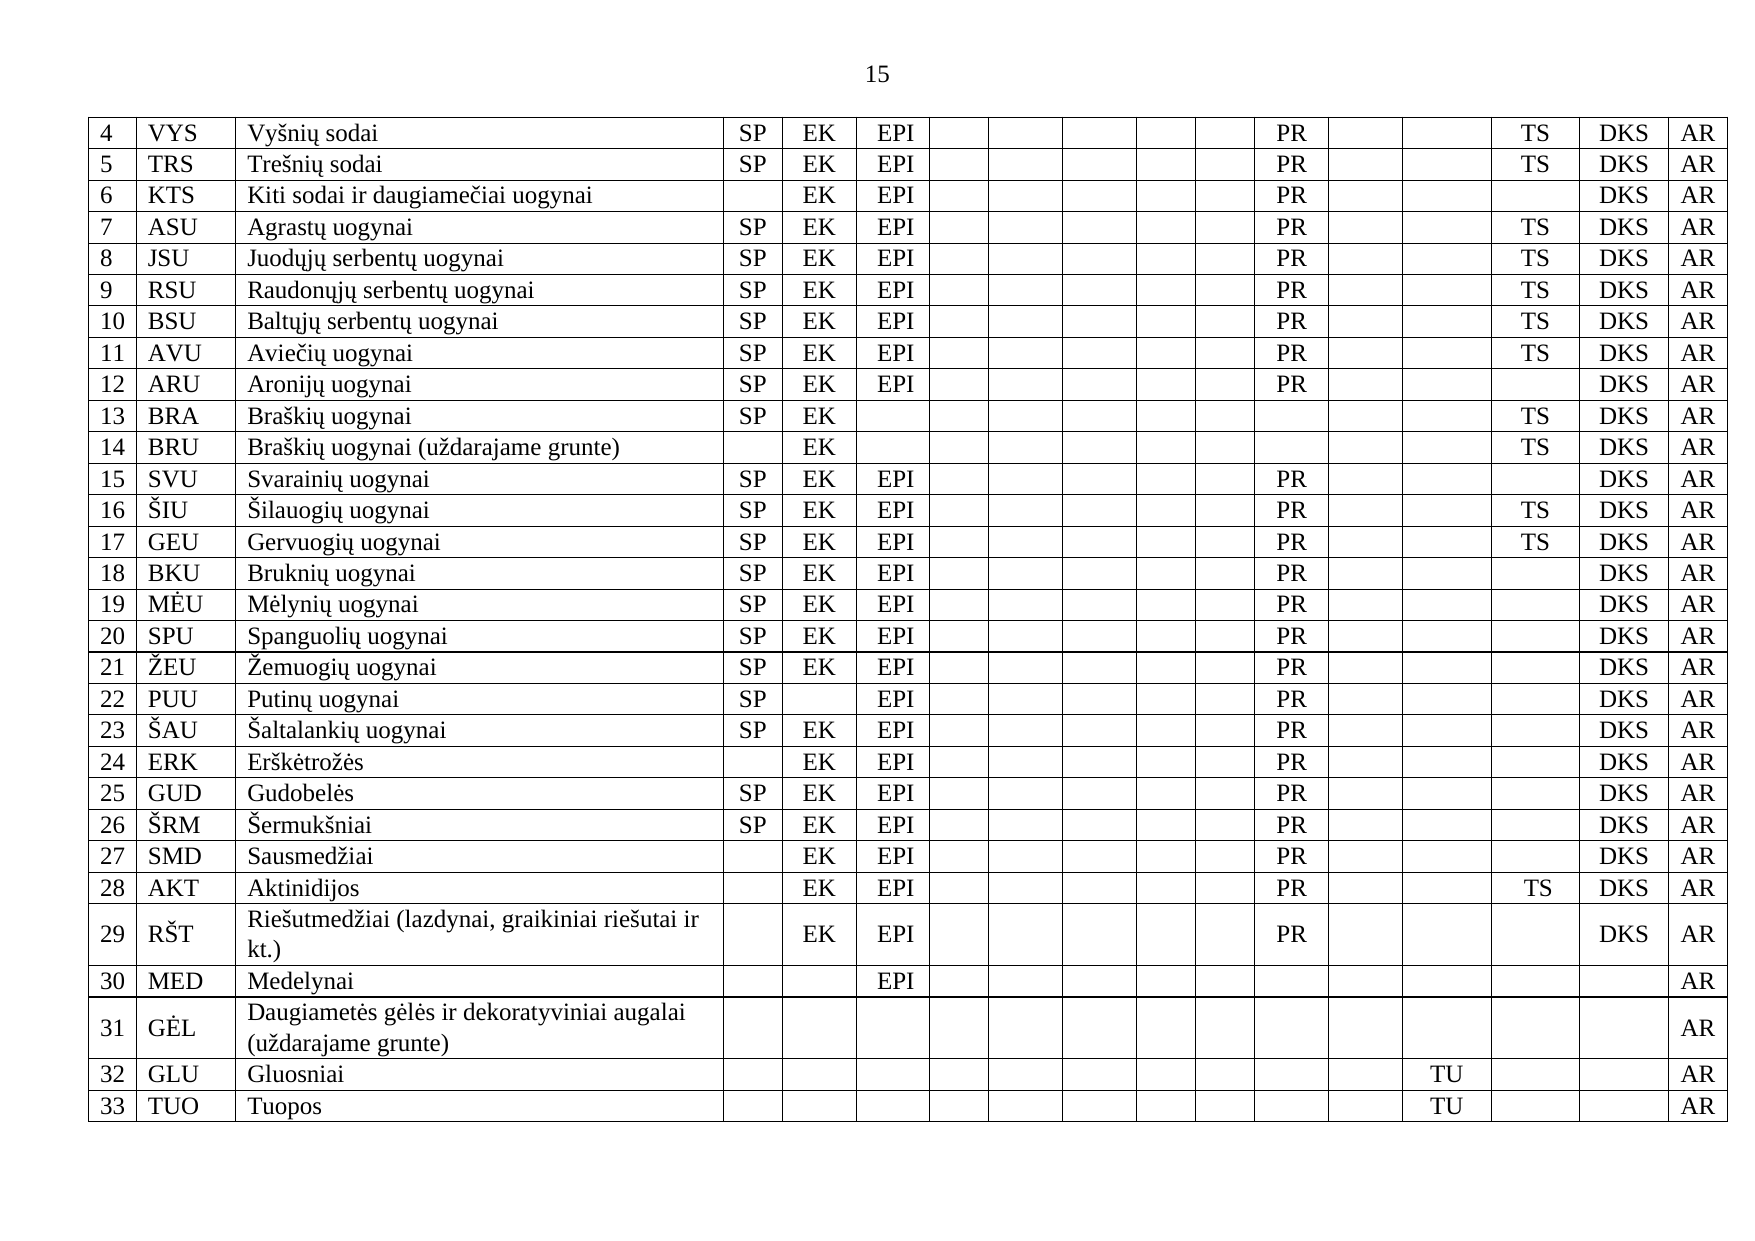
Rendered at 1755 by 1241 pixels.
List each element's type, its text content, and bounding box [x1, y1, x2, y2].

table_cell [989, 873, 1062, 903]
table_cell TS [1492, 244, 1579, 274]
table_cell [1403, 558, 1491, 588]
table_cell [724, 998, 782, 1058]
table_cell [1492, 810, 1579, 840]
table_cell [857, 401, 929, 431]
table_cell [1063, 432, 1136, 463]
table_cell [1403, 966, 1491, 996]
table_cell DKS [1580, 841, 1668, 872]
table_cell [930, 401, 988, 431]
table_cell [1063, 778, 1136, 809]
table_cell PR [1255, 653, 1328, 683]
table_cell TS [1492, 212, 1579, 242]
table_cell [930, 873, 988, 903]
table_cell DKS [1580, 558, 1668, 588]
table_cell [989, 590, 1062, 620]
table_cell 18 [89, 558, 136, 588]
table_cell [857, 432, 929, 463]
table_cell AR [1669, 464, 1727, 494]
table_cell [857, 1059, 929, 1090]
table_cell [1137, 1059, 1195, 1090]
table_cell [989, 778, 1062, 809]
table_cell [1403, 653, 1491, 683]
table_cell [1196, 684, 1254, 714]
table_cell AR [1669, 1059, 1727, 1090]
table_cell [1403, 810, 1491, 840]
table_cell [1137, 998, 1195, 1058]
table_cell 14 [89, 432, 136, 463]
table_cell Svarainių uogynai [236, 464, 723, 494]
table_cell DKS [1580, 904, 1668, 965]
table_cell SP [724, 149, 782, 179]
table_cell SP [724, 212, 782, 242]
table_cell [1255, 1059, 1328, 1090]
table_cell [930, 118, 988, 148]
table_cell DKS [1580, 495, 1668, 526]
table_cell EPI [857, 590, 929, 620]
table_cell [1492, 1059, 1579, 1090]
table_cell SP [724, 684, 782, 714]
table_cell [1137, 558, 1195, 588]
table_cell EPI [857, 904, 929, 965]
table_cell MED [137, 966, 235, 996]
table_cell [930, 495, 988, 526]
table_cell PR [1255, 149, 1328, 179]
table_cell [1492, 841, 1579, 872]
table_cell [724, 1059, 782, 1090]
table_cell [1329, 212, 1402, 242]
table_cell [1196, 873, 1254, 903]
table_cell Gervuogių uogynai [236, 527, 723, 557]
table_cell [1492, 747, 1579, 777]
table_cell [930, 369, 988, 400]
table_cell AR [1669, 432, 1727, 463]
table_cell RSU [137, 275, 235, 305]
table_cell [1492, 558, 1579, 588]
table_cell [1329, 338, 1402, 368]
table_cell SP [724, 621, 782, 651]
table_cell [1329, 904, 1402, 965]
table_cell [1403, 369, 1491, 400]
table_cell [1137, 118, 1195, 148]
table_cell [1196, 778, 1254, 809]
table_cell [1196, 653, 1254, 683]
table_cell TS [1492, 495, 1579, 526]
table_cell 25 [89, 778, 136, 809]
table_cell ŠIU [137, 495, 235, 526]
table_cell [1329, 841, 1402, 872]
table_cell AR [1669, 966, 1727, 996]
table_cell [1196, 495, 1254, 526]
table_cell [1329, 1091, 1402, 1121]
table_cell [1063, 495, 1136, 526]
table_cell Juodųjų serbentų uogynai [236, 244, 723, 274]
table_cell PR [1255, 369, 1328, 400]
table_cell [1137, 244, 1195, 274]
table_cell [1403, 401, 1491, 431]
table_cell TS [1492, 275, 1579, 305]
table_cell 22 [89, 684, 136, 714]
table_cell [1329, 810, 1402, 840]
table_cell [1137, 495, 1195, 526]
table_cell DKS [1580, 464, 1668, 494]
table_cell EPI [857, 621, 929, 651]
table_cell [930, 621, 988, 651]
table_cell EK [783, 841, 856, 872]
table_cell 21 [89, 653, 136, 683]
table_cell [1137, 464, 1195, 494]
table_cell 12 [89, 369, 136, 400]
table_cell Šermukšniai [236, 810, 723, 840]
table_cell SP [724, 275, 782, 305]
table_cell EPI [857, 527, 929, 557]
table_cell [930, 810, 988, 840]
table_cell AR [1669, 778, 1727, 809]
table_cell PR [1255, 873, 1328, 903]
table_cell [1492, 966, 1579, 996]
table_cell [1063, 338, 1136, 368]
table_cell [1063, 149, 1136, 179]
table_cell EK [783, 369, 856, 400]
table_cell [1063, 904, 1136, 965]
table_cell [1137, 653, 1195, 683]
table_cell GLU [137, 1059, 235, 1090]
table_cell [1403, 181, 1491, 211]
table_cell [989, 306, 1062, 337]
table_cell [783, 998, 856, 1058]
table_cell [783, 1091, 856, 1121]
table_cell [930, 1059, 988, 1090]
table_cell 20 [89, 621, 136, 651]
table_cell [989, 244, 1062, 274]
table_cell AR [1669, 653, 1727, 683]
table_cell [1492, 715, 1579, 746]
table_cell DKS [1580, 181, 1668, 211]
table_cell [930, 464, 988, 494]
table_cell EK [783, 810, 856, 840]
table_cell [1255, 432, 1328, 463]
table_cell [1063, 464, 1136, 494]
table_cell [1137, 432, 1195, 463]
table_cell [930, 275, 988, 305]
table_cell Kiti sodai ir daugiamečiai uogynai [236, 181, 723, 211]
table_cell EPI [857, 747, 929, 777]
table_cell RŠT [137, 904, 235, 965]
table_cell [724, 966, 782, 996]
table_cell PR [1255, 778, 1328, 809]
table_cell [989, 653, 1062, 683]
table_cell Žemuogių uogynai [236, 653, 723, 683]
table_cell TS [1492, 149, 1579, 179]
table_cell [1580, 998, 1668, 1058]
table_cell PR [1255, 464, 1328, 494]
table_cell [1137, 590, 1195, 620]
table_cell [1403, 212, 1491, 242]
table_cell EPI [857, 464, 929, 494]
table_cell DKS [1580, 810, 1668, 840]
table_cell Braškių uogynai [236, 401, 723, 431]
table_cell [1196, 998, 1254, 1058]
table_cell [1137, 778, 1195, 809]
table_cell [930, 590, 988, 620]
table_cell [1196, 212, 1254, 242]
table_cell [930, 181, 988, 211]
table_cell SP [724, 369, 782, 400]
table_cell SP [724, 527, 782, 557]
table_cell 32 [89, 1059, 136, 1090]
table_cell SP [724, 715, 782, 746]
table_cell [930, 527, 988, 557]
table_cell [930, 1091, 988, 1121]
table_cell [724, 1091, 782, 1121]
table_cell [1329, 621, 1402, 651]
table_cell 31 [89, 998, 136, 1058]
table_cell [989, 432, 1062, 463]
table_cell [989, 495, 1062, 526]
table_cell Vyšnių sodai [236, 118, 723, 148]
table_cell [930, 149, 988, 179]
table_cell 9 [89, 275, 136, 305]
table_cell SP [724, 558, 782, 588]
table_cell AR [1669, 841, 1727, 872]
table_cell KTS [137, 181, 235, 211]
table_cell [989, 464, 1062, 494]
table_cell AR [1669, 998, 1727, 1058]
table_cell [1329, 1059, 1402, 1090]
table_cell EPI [857, 715, 929, 746]
table_cell [1137, 369, 1195, 400]
table_cell AR [1669, 338, 1727, 368]
table_cell SP [724, 590, 782, 620]
table_cell AR [1669, 369, 1727, 400]
table_cell [1403, 715, 1491, 746]
table_cell 23 [89, 715, 136, 746]
table_cell 10 [89, 306, 136, 337]
table_cell [989, 621, 1062, 651]
table_cell AR [1669, 590, 1727, 620]
table_cell [989, 369, 1062, 400]
table_cell 28 [89, 873, 136, 903]
table_cell DKS [1580, 873, 1668, 903]
table_cell EK [783, 338, 856, 368]
table_cell SP [724, 401, 782, 431]
table_cell [1492, 653, 1579, 683]
table_cell [1063, 653, 1136, 683]
table_cell EPI [857, 841, 929, 872]
table_cell EK [783, 149, 856, 179]
table_cell [1580, 1091, 1668, 1121]
table_cell [1403, 527, 1491, 557]
table_cell ASU [137, 212, 235, 242]
table_cell PR [1255, 527, 1328, 557]
table_cell [1492, 464, 1579, 494]
table_cell SP [724, 464, 782, 494]
table_cell [1137, 621, 1195, 651]
table_cell [1196, 369, 1254, 400]
table_cell [989, 715, 1062, 746]
table_cell EPI [857, 810, 929, 840]
table_cell 6 [89, 181, 136, 211]
table_cell [1492, 369, 1579, 400]
table_cell [1329, 527, 1402, 557]
table_cell [1492, 621, 1579, 651]
table_cell [1329, 244, 1402, 274]
table_cell EPI [857, 684, 929, 714]
table_cell EK [783, 527, 856, 557]
table_cell BSU [137, 306, 235, 337]
table_cell [1137, 873, 1195, 903]
table_cell [1329, 715, 1402, 746]
table_cell [1137, 338, 1195, 368]
table_cell TU [1403, 1091, 1491, 1121]
table_cell BRU [137, 432, 235, 463]
table_cell Riešutmedžiai (lazdynai, graikiniai riešutai ir kt.) [236, 904, 723, 965]
table_cell VYS [137, 118, 235, 148]
table_cell [1137, 527, 1195, 557]
table_cell [724, 873, 782, 903]
table_cell Trešnių sodai [236, 149, 723, 179]
table_cell [930, 904, 988, 965]
table_cell [1063, 841, 1136, 872]
table_cell [1196, 841, 1254, 872]
table_cell [1255, 401, 1328, 431]
table_cell DKS [1580, 590, 1668, 620]
table_cell EPI [857, 369, 929, 400]
table_cell [1329, 464, 1402, 494]
table_cell [1196, 338, 1254, 368]
table_cell DKS [1580, 275, 1668, 305]
table_cell [1063, 621, 1136, 651]
table_cell [1196, 527, 1254, 557]
table_cell Šilauogių uogynai [236, 495, 723, 526]
table_cell EK [783, 495, 856, 526]
table_cell [1137, 966, 1195, 996]
table_cell [724, 841, 782, 872]
table_cell [1329, 369, 1402, 400]
table_cell [989, 338, 1062, 368]
table_cell 15 [89, 464, 136, 494]
table_cell EPI [857, 338, 929, 368]
table_cell AR [1669, 118, 1727, 148]
table_cell [1492, 181, 1579, 211]
table_cell [1063, 181, 1136, 211]
table_cell DKS [1580, 715, 1668, 746]
table_cell Putinų uogynai [236, 684, 723, 714]
table_cell [1329, 118, 1402, 148]
table_cell [1492, 590, 1579, 620]
table_cell [1403, 904, 1491, 965]
table_cell [1063, 810, 1136, 840]
table_cell PR [1255, 810, 1328, 840]
table_cell [724, 747, 782, 777]
table_cell DKS [1580, 684, 1668, 714]
table_cell [989, 149, 1062, 179]
table_cell PR [1255, 275, 1328, 305]
table_cell [1196, 621, 1254, 651]
table_cell EK [783, 181, 856, 211]
table_cell [930, 684, 988, 714]
table_cell PR [1255, 306, 1328, 337]
table_cell DKS [1580, 244, 1668, 274]
table_cell EPI [857, 778, 929, 809]
table_cell [989, 401, 1062, 431]
table_cell DKS [1580, 369, 1668, 400]
table_cell [1329, 684, 1402, 714]
table_cell [1403, 590, 1491, 620]
table_cell [1580, 1059, 1668, 1090]
table_cell DKS [1580, 338, 1668, 368]
table_cell [930, 244, 988, 274]
table_cell [1580, 966, 1668, 996]
table_cell Agrastų uogynai [236, 212, 723, 242]
table_cell PR [1255, 590, 1328, 620]
table_cell [1329, 275, 1402, 305]
table_cell ARU [137, 369, 235, 400]
table_cell Gudobelės [236, 778, 723, 809]
table_cell MĖU [137, 590, 235, 620]
table_cell PR [1255, 558, 1328, 588]
table_cell [724, 432, 782, 463]
table_cell [1329, 432, 1402, 463]
table_cell [1137, 275, 1195, 305]
table_cell [857, 998, 929, 1058]
table_cell SVU [137, 464, 235, 494]
table_cell [1403, 873, 1491, 903]
table_cell [989, 1059, 1062, 1090]
table_cell [1063, 558, 1136, 588]
table_cell PR [1255, 244, 1328, 274]
table_cell EK [783, 904, 856, 965]
table_cell GUD [137, 778, 235, 809]
table_cell [1492, 1091, 1579, 1121]
table_cell 26 [89, 810, 136, 840]
table_cell [1403, 432, 1491, 463]
table_cell ŽEU [137, 653, 235, 683]
table_cell EPI [857, 966, 929, 996]
table_cell [1137, 904, 1195, 965]
table_cell TS [1492, 432, 1579, 463]
table_cell GEU [137, 527, 235, 557]
table_cell [989, 904, 1062, 965]
table_cell EK [783, 464, 856, 494]
table_cell [1403, 275, 1491, 305]
table_cell EPI [857, 275, 929, 305]
table_cell [1329, 778, 1402, 809]
table_cell TS [1492, 527, 1579, 557]
table_cell EPI [857, 244, 929, 274]
table_cell DKS [1580, 527, 1668, 557]
table_cell PR [1255, 621, 1328, 651]
table_cell [989, 1091, 1062, 1121]
table_cell [1403, 464, 1491, 494]
table_cell AR [1669, 149, 1727, 179]
table_cell DKS [1580, 149, 1668, 179]
table_cell Aronijų uogynai [236, 369, 723, 400]
table_cell [989, 966, 1062, 996]
table_cell EK [783, 401, 856, 431]
table_cell GĖL [137, 998, 235, 1058]
table_cell [1492, 684, 1579, 714]
table_cell PR [1255, 495, 1328, 526]
table_cell TRS [137, 149, 235, 179]
table_cell PR [1255, 212, 1328, 242]
table_cell AR [1669, 621, 1727, 651]
table_cell 7 [89, 212, 136, 242]
table_cell [1403, 621, 1491, 651]
table_cell DKS [1580, 212, 1668, 242]
table_cell SP [724, 244, 782, 274]
table_cell [1196, 464, 1254, 494]
table_cell Bruknių uogynai [236, 558, 723, 588]
table_cell [989, 998, 1062, 1058]
table_cell TU [1403, 1059, 1491, 1090]
table_cell [1196, 1059, 1254, 1090]
table_cell 4 [89, 118, 136, 148]
table_cell 17 [89, 527, 136, 557]
table_cell Mėlynių uogynai [236, 590, 723, 620]
table_cell Daugiametės gėlės ir dekoratyviniai augalai (uždarajame grunte) [236, 998, 723, 1058]
table_cell SP [724, 810, 782, 840]
table_cell [930, 653, 988, 683]
table_cell [930, 306, 988, 337]
table_cell TS [1492, 338, 1579, 368]
table_cell [989, 810, 1062, 840]
table_cell Aktinidijos [236, 873, 723, 903]
table_cell [930, 212, 988, 242]
table_cell [1196, 904, 1254, 965]
table_cell [1137, 401, 1195, 431]
table_cell 24 [89, 747, 136, 777]
table_cell [989, 527, 1062, 557]
table_cell [1403, 244, 1491, 274]
table_cell [1196, 275, 1254, 305]
table_cell ŠRM [137, 810, 235, 840]
table_cell Baltųjų serbentų uogynai [236, 306, 723, 337]
table_cell [989, 181, 1062, 211]
table_cell [1196, 558, 1254, 588]
table_cell AR [1669, 181, 1727, 211]
table_cell TS [1492, 118, 1579, 148]
table_cell [724, 904, 782, 965]
table_cell EK [783, 212, 856, 242]
table_cell [989, 684, 1062, 714]
table_cell Erškėtrožės [236, 747, 723, 777]
table_cell [1196, 306, 1254, 337]
table_cell 30 [89, 966, 136, 996]
table_cell AKT [137, 873, 235, 903]
table_cell [1196, 810, 1254, 840]
table_cell TS [1492, 306, 1579, 337]
table_cell AR [1669, 747, 1727, 777]
table_cell ŠAU [137, 715, 235, 746]
table_cell [783, 1059, 856, 1090]
table_cell EPI [857, 149, 929, 179]
table_cell EPI [857, 873, 929, 903]
table_cell [1063, 1059, 1136, 1090]
table_cell [1063, 212, 1136, 242]
table_cell [1137, 810, 1195, 840]
table_cell [1063, 998, 1136, 1058]
table_cell [1137, 715, 1195, 746]
table_cell [930, 338, 988, 368]
table_cell [1329, 149, 1402, 179]
table_cell [783, 684, 856, 714]
table_cell [1255, 1091, 1328, 1121]
table_cell 29 [89, 904, 136, 965]
table_cell [1403, 778, 1491, 809]
table_cell EPI [857, 558, 929, 588]
table_cell [1329, 401, 1402, 431]
table_cell SMD [137, 841, 235, 872]
table_cell EK [783, 590, 856, 620]
table_cell [1063, 966, 1136, 996]
table_cell EPI [857, 306, 929, 337]
table_cell EK [783, 118, 856, 148]
table_cell [1063, 306, 1136, 337]
table_cell [1196, 149, 1254, 179]
table_cell DKS [1580, 401, 1668, 431]
table_cell [1255, 998, 1328, 1058]
table_cell EK [783, 244, 856, 274]
table_cell [1196, 432, 1254, 463]
table_cell [1063, 527, 1136, 557]
table_cell TS [1492, 873, 1579, 903]
table_cell [1492, 778, 1579, 809]
table_cell [989, 275, 1062, 305]
table_cell [1063, 401, 1136, 431]
table_cell [989, 747, 1062, 777]
table_cell AR [1669, 1091, 1727, 1121]
table_cell [1063, 715, 1136, 746]
table_cell [1196, 401, 1254, 431]
table_cell [1196, 244, 1254, 274]
table_cell BKU [137, 558, 235, 588]
table_cell ERK [137, 747, 235, 777]
table_cell AR [1669, 306, 1727, 337]
table_cell [1137, 1091, 1195, 1121]
table_cell [857, 1091, 929, 1121]
table_cell [1329, 653, 1402, 683]
table_cell [1196, 747, 1254, 777]
table_cell [930, 778, 988, 809]
table_cell Šaltalankių uogynai [236, 715, 723, 746]
table_cell [989, 118, 1062, 148]
table_cell [1329, 966, 1402, 996]
table_cell [1063, 1091, 1136, 1121]
table_cell AR [1669, 684, 1727, 714]
table_cell [1403, 306, 1491, 337]
table_cell Braškių uogynai (uždarajame grunte) [236, 432, 723, 463]
table_cell [1196, 590, 1254, 620]
table_cell 13 [89, 401, 136, 431]
table_cell [1403, 684, 1491, 714]
table_cell [1403, 149, 1491, 179]
table_cell EK [783, 306, 856, 337]
table_cell AR [1669, 810, 1727, 840]
table_cell EK [783, 778, 856, 809]
table_cell [930, 841, 988, 872]
table_cell EK [783, 621, 856, 651]
table_cell [1255, 966, 1328, 996]
table_cell [1329, 873, 1402, 903]
table_cell [930, 432, 988, 463]
table_cell [1403, 118, 1491, 148]
table_cell [989, 212, 1062, 242]
table_cell [989, 841, 1062, 872]
table_cell SP [724, 495, 782, 526]
table_cell PR [1255, 181, 1328, 211]
table_cell [1196, 181, 1254, 211]
table_cell [1063, 684, 1136, 714]
table_cell Medelynai [236, 966, 723, 996]
table_cell DKS [1580, 653, 1668, 683]
table_cell Aviečių uogynai [236, 338, 723, 368]
table_cell AR [1669, 558, 1727, 588]
table_cell EK [783, 432, 856, 463]
table_cell [1403, 998, 1491, 1058]
table_cell PR [1255, 841, 1328, 872]
table_cell [1063, 118, 1136, 148]
table_cell [1137, 747, 1195, 777]
table_cell AR [1669, 904, 1727, 965]
table_cell BRA [137, 401, 235, 431]
table_cell [930, 998, 988, 1058]
table_cell [1329, 181, 1402, 211]
table_cell [1137, 306, 1195, 337]
table_cell DKS [1580, 778, 1668, 809]
table_cell [1063, 590, 1136, 620]
table_cell 8 [89, 244, 136, 274]
table_cell [1196, 715, 1254, 746]
table_cell EPI [857, 495, 929, 526]
table_cell SPU [137, 621, 235, 651]
table_cell [1329, 747, 1402, 777]
table_cell JSU [137, 244, 235, 274]
table_cell [1492, 904, 1579, 965]
table_cell EK [783, 747, 856, 777]
table_cell SP [724, 118, 782, 148]
table_cell AR [1669, 495, 1727, 526]
table_cell [1137, 212, 1195, 242]
table_cell [1063, 244, 1136, 274]
table_cell Gluosniai [236, 1059, 723, 1090]
table_cell PR [1255, 684, 1328, 714]
table_cell [1403, 495, 1491, 526]
table_cell DKS [1580, 118, 1668, 148]
table_cell EPI [857, 118, 929, 148]
table_cell EK [783, 558, 856, 588]
table_cell [1329, 998, 1402, 1058]
table_cell [1196, 966, 1254, 996]
table_cell EK [783, 715, 856, 746]
table_cell [1196, 1091, 1254, 1121]
table_cell AR [1669, 212, 1727, 242]
table_cell SP [724, 338, 782, 368]
table_cell [1403, 841, 1491, 872]
table_cell [1063, 747, 1136, 777]
table_cell [783, 966, 856, 996]
table_cell [930, 558, 988, 588]
table_cell DKS [1580, 621, 1668, 651]
table_cell DKS [1580, 432, 1668, 463]
table_cell [1329, 590, 1402, 620]
table_cell 11 [89, 338, 136, 368]
table_cell [1137, 841, 1195, 872]
table_cell AR [1669, 244, 1727, 274]
table_cell EPI [857, 653, 929, 683]
table_cell [1137, 149, 1195, 179]
table_cell DKS [1580, 747, 1668, 777]
table_cell 19 [89, 590, 136, 620]
table_cell AR [1669, 275, 1727, 305]
table_cell 33 [89, 1091, 136, 1121]
table_cell TS [1492, 401, 1579, 431]
table_cell SP [724, 653, 782, 683]
table_cell [724, 181, 782, 211]
table_cell EPI [857, 212, 929, 242]
table_cell TUO [137, 1091, 235, 1121]
table_cell AR [1669, 401, 1727, 431]
table_cell 16 [89, 495, 136, 526]
table_cell PR [1255, 747, 1328, 777]
table_cell [1063, 369, 1136, 400]
table_cell 5 [89, 149, 136, 179]
table_cell [1403, 747, 1491, 777]
table_cell Spanguolių uogynai [236, 621, 723, 651]
table_cell PR [1255, 118, 1328, 148]
table_cell [1329, 495, 1402, 526]
table_cell [1137, 684, 1195, 714]
table_cell [1492, 998, 1579, 1058]
table_cell [930, 966, 988, 996]
table_cell [1063, 873, 1136, 903]
table_cell Sausmedžiai [236, 841, 723, 872]
table_cell EK [783, 653, 856, 683]
table_cell [1329, 558, 1402, 588]
table_cell [1403, 338, 1491, 368]
table_cell PR [1255, 715, 1328, 746]
table_cell [930, 715, 988, 746]
table_cell PR [1255, 904, 1328, 965]
table_cell [989, 558, 1062, 588]
table_cell SP [724, 778, 782, 809]
table_cell AR [1669, 873, 1727, 903]
table_cell 27 [89, 841, 136, 872]
table_cell AVU [137, 338, 235, 368]
table_cell Tuopos [236, 1091, 723, 1121]
table_cell PUU [137, 684, 235, 714]
table_cell [1137, 181, 1195, 211]
table_cell [1196, 118, 1254, 148]
table_cell EK [783, 873, 856, 903]
table_cell [1063, 275, 1136, 305]
table_cell EPI [857, 181, 929, 211]
table_cell Raudonųjų serbentų uogynai [236, 275, 723, 305]
table_cell PR [1255, 338, 1328, 368]
table_cell DKS [1580, 306, 1668, 337]
table_cell AR [1669, 715, 1727, 746]
table_cell SP [724, 306, 782, 337]
table_cell [1329, 306, 1402, 337]
table_cell AR [1669, 527, 1727, 557]
table_cell [930, 747, 988, 777]
table_cell EK [783, 275, 856, 305]
